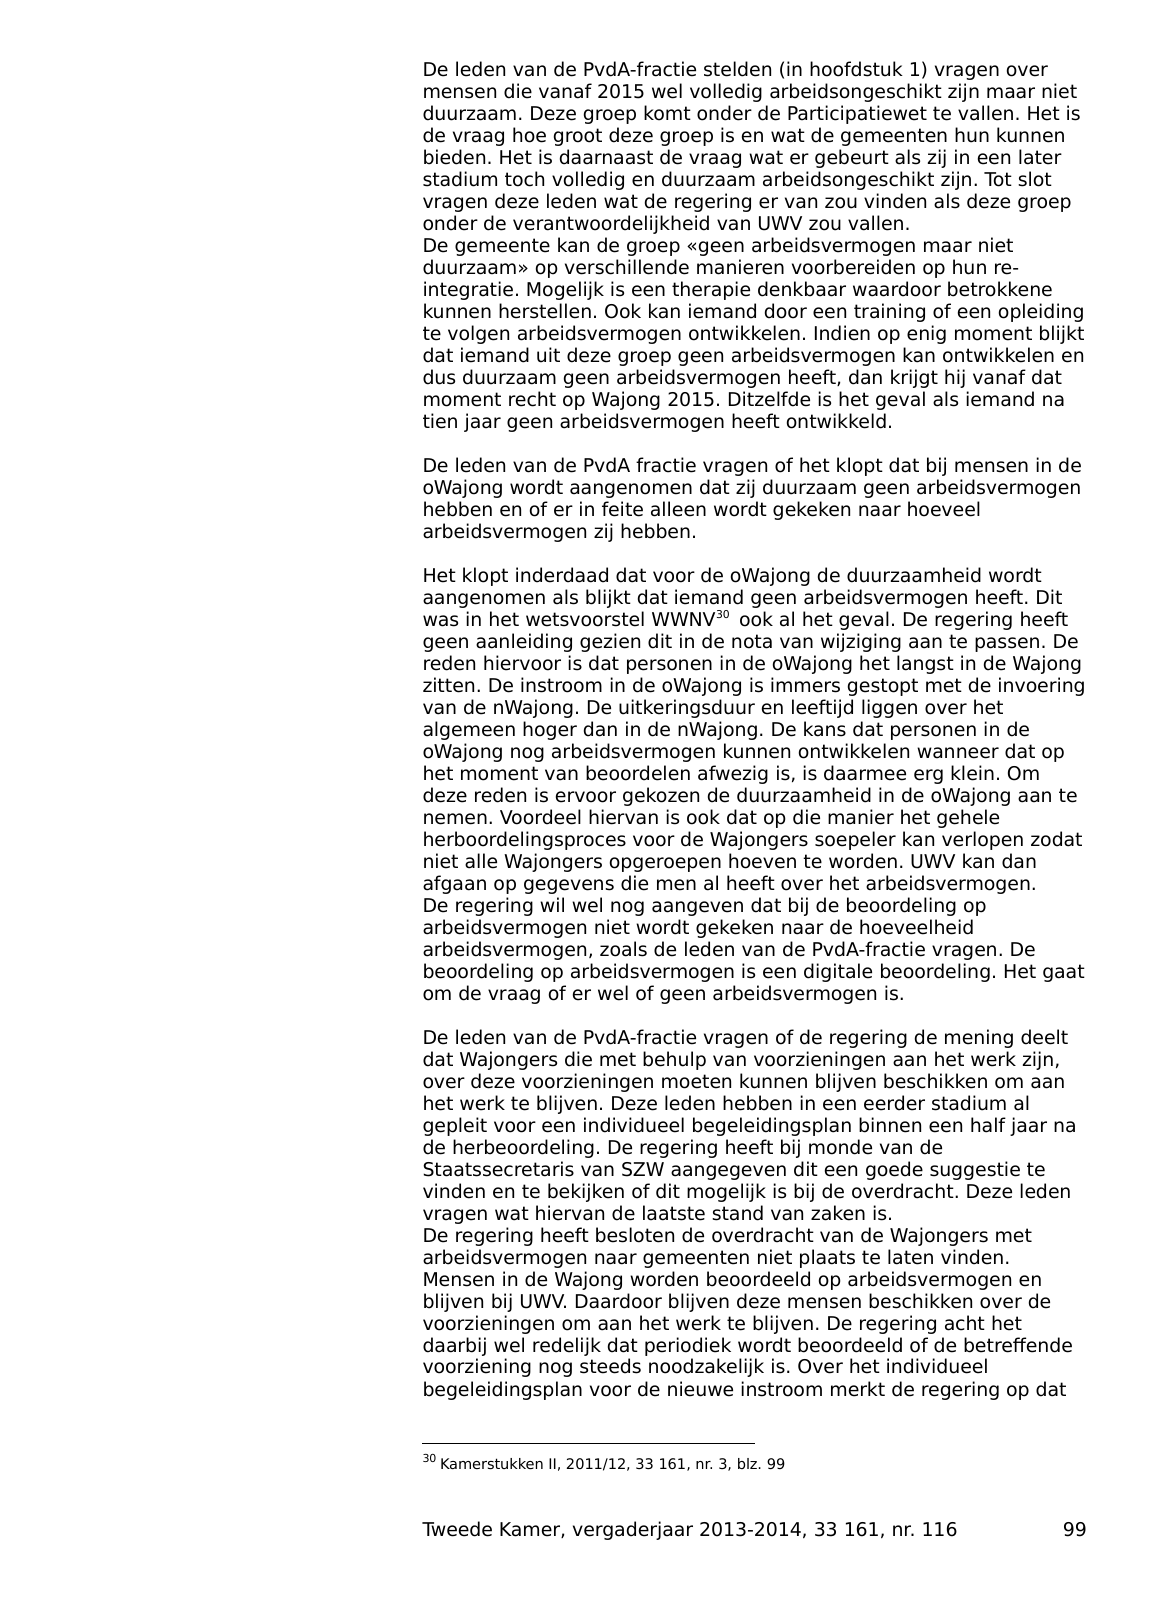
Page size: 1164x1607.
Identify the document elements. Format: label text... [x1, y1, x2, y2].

text De regering wil wel nog aangeven dat bij de beoordeling op arbeidsvermogen niet wordt gekeken naar de hoeveelheid arbeidsvermogen, zoals de leden van de PvdA-fractie vragen. De beoordeling op arbeidsvermogen is een digitale beoordeling. Het gaat om de vraag of er wel of geen arbeidsvermogen is. [422, 895, 1087, 1004]
text De leden van de PvdA fractie vragen of het klopt dat bij mensen in de oWajong wordt aangenomen dat zij duurzaam geen arbeidsvermogen hebben en of er in feite alleen wordt gekeken naar hoeveel arbeidsvermogen zij hebben. [422, 455, 1087, 543]
text Het klopt inderdaad dat voor de oWajong de duurzaamheid wordt aangenomen als blijkt dat iemand geen arbeidsvermogen heeft. Dit was in het wetsvoorstel WWNV ook al het geval. De regering heeft geen aanleiding gezien dit in de nota van wijziging aan te passen. De reden hiervoor is dat personen in de oWajong het langst in de Wajong zitten. De instroom in de oWajong is immers gestopt met de invoering van de nWajong. De uitkeringsduur en leeftijd liggen over het algemeen hoger dan in de nWajong. De kans dat personen in de oWajong nog arbeidsvermogen kunnen ontwikkelen wanneer dat op het moment van beoordelen afwezig is, is daarmee erg klein. Om deze reden is ervoor gekozen de duurzaamheid in de oWajong aan te nemen. Voordeel hiervan is ook dat op die manier het gehele herboordelingsproces voor de Wajongers soepeler kan verlopen zodat niet alle Wajongers opgeroepen hoeven te worden. UWV kan dan afgaan op gegevens die men al heeft over het arbeidsvermogen. [422, 565, 1087, 895]
text De gemeente kan de groep «geen arbeidsvermogen maar niet duurzaam» op verschillende manieren voorbereiden op hun re-integratie. Mogelijk is een therapie denkbaar waardoor betrokkene kunnen herstellen. Ook kan iemand door een training of een opleiding te volgen arbeidsvermogen ontwikkelen. Indien op enig moment blijkt dat iemand uit deze groep geen arbeidsvermogen kan ontwikkelen en dus duurzaam geen arbeidsvermogen heeft, dan krijgt hij vanaf dat moment recht op Wajong 2015. Ditzelfde is het geval als iemand na tien jaar geen arbeidsvermogen heeft ontwikkeld. [422, 235, 1087, 433]
text De regering heeft besloten de overdracht van de Wajongers met arbeidsvermogen naar gemeenten niet plaats te laten vinden. Mensen in de Wajong worden beoordeeld op arbeidsvermogen en blijven bij UWV. Daardoor blijven deze mensen beschikken over de voorzieningen om aan het werk te blijven. De regering acht het daarbij wel redelijk dat periodiek wordt beoordeeld of de betreffende voorziening nog steeds noodzakelijk is. Over het individueel begeleidingsplan voor de nieuwe instroom merkt de regering op dat [422, 1224, 1087, 1400]
text Kamerstukken II, 2011/12, 33 161, nr. 3, blz. 99 [422, 1452, 1087, 1474]
text De leden van de PvdA-fractie stelden (in hoofdstuk 1) vragen over mensen die vanaf 2015 wel volledig arbeidsongeschikt zijn maar niet duurzaam. Deze groep komt onder de Participatiewet te vallen. Het is de vraag hoe groot deze groep is en wat de gemeenten hun kunnen bieden. Het is daarnaast de vraag wat er gebeurt als zij in een later stadium toch volledig en duurzaam arbeidsongeschikt zijn. Tot slot vragen deze leden wat de regering er van zou vinden als deze groep onder de verantwoordelijkheid van UWV zou vallen. [422, 59, 1087, 235]
text De leden van de PvdA-fractie vragen of de regering de mening deelt dat Wajongers die met behulp van voorzieningen aan het werk zijn, over deze voorzieningen moeten kunnen blijven beschikken om aan het werk te blijven. Deze leden hebben in een eerder stadium al gepleit voor een individueel begeleidingsplan binnen een half jaar na de herbeoordeling. De regering heeft bij monde van de Staatssecretaris van SZW aangegeven dit een goede suggestie te vinden en te bekijken of dit mogelijk is bij de overdracht. Deze leden vragen wat hiervan de laatste stand van zaken is. [422, 1027, 1087, 1224]
